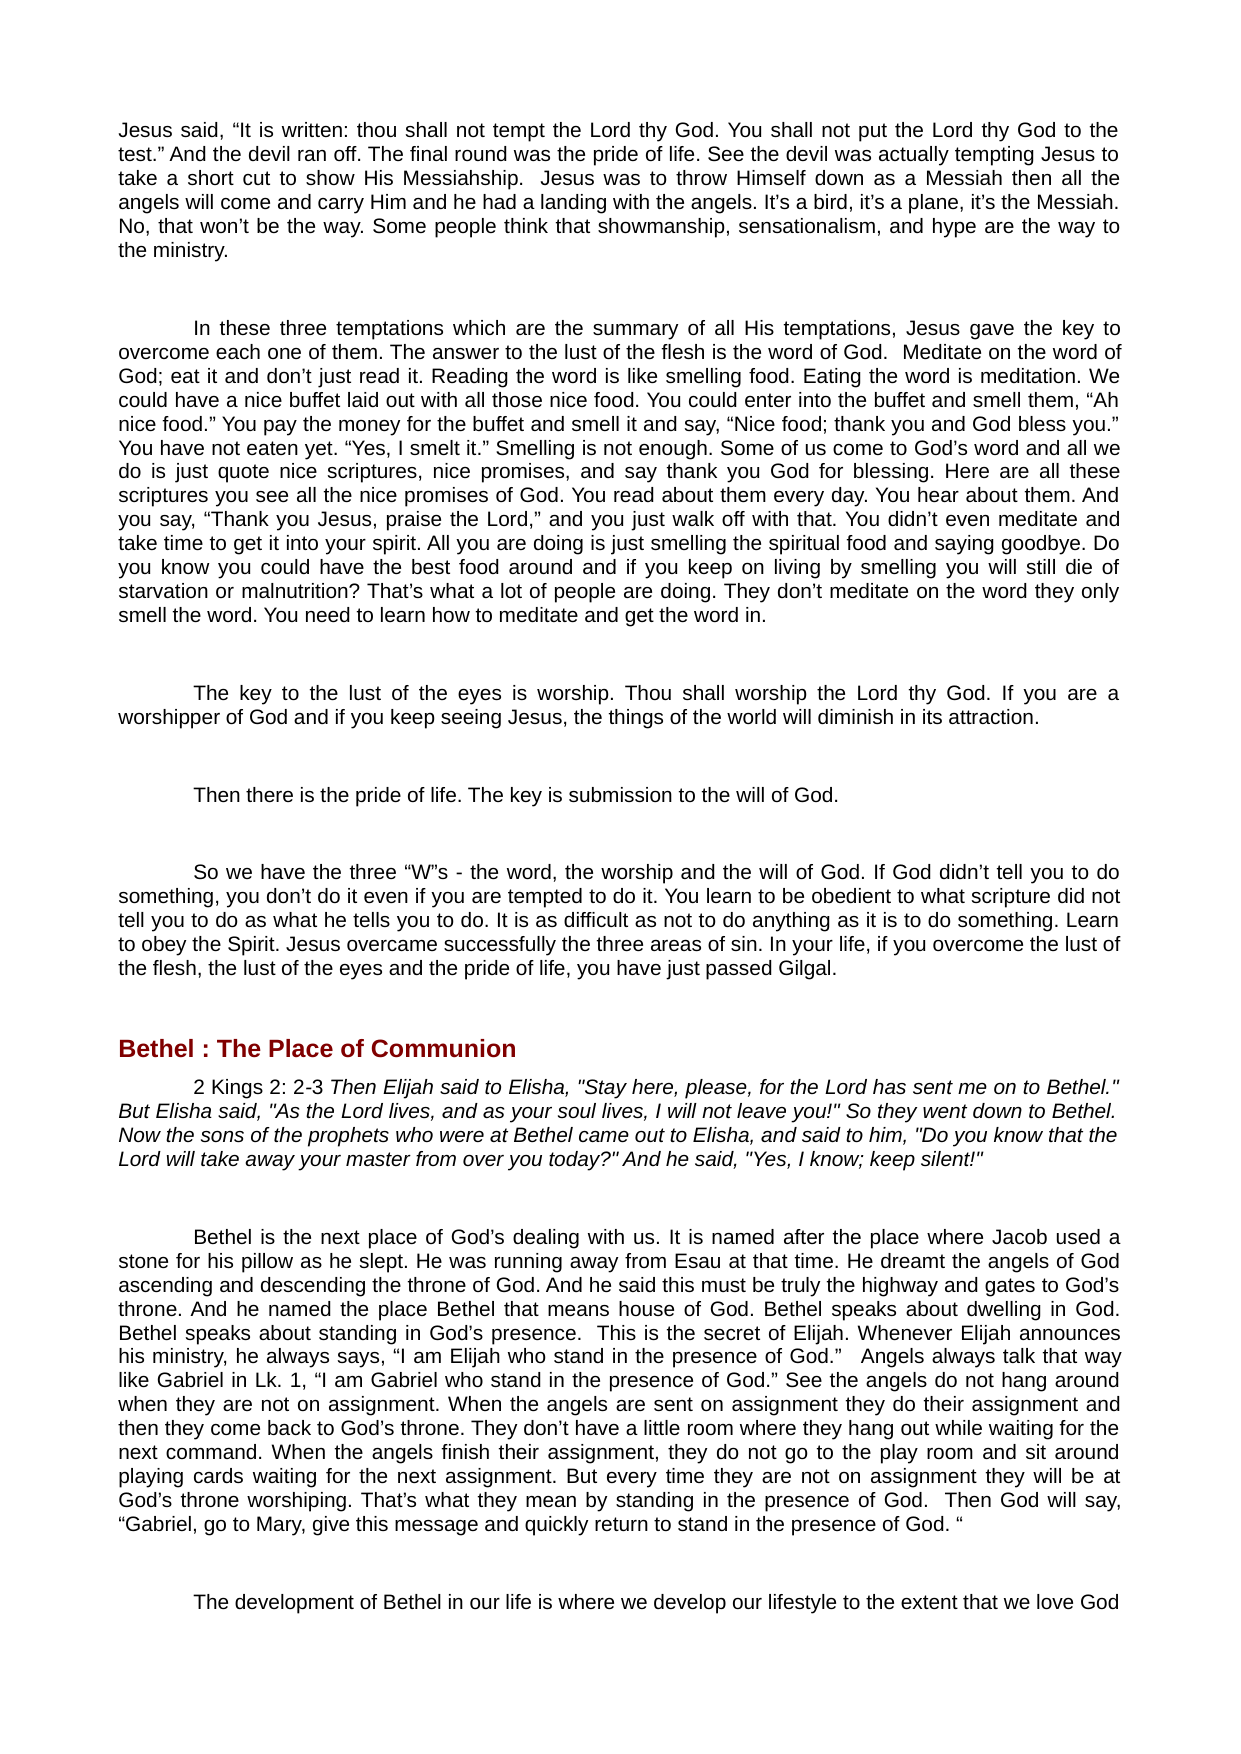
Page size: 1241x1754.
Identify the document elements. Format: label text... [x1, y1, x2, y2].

text Then there is the pride of life. The key is submission to the will of God. [118, 782, 1122, 806]
text In these three temptations which are the summary of all His temptations, Jesus gave the key to overcome each one of them. The answer to the lust of the flesh is the word of God. Meditate on the word of God; eat it and don’t just read it. Reading the word is like smelling food. Eating the word is meditation. We could have a nice buffet laid out with all those nice food. You could enter into the buffet and smell them, “Ah nice food.” You pay the money for the buffet and smell it and say, “Nice food; thank you and God bless you.” You have not eaten yet. “Yes, I smelt it.” Smelling is not enough. Some of us come to God’s word and all we do is just quote nice scriptures, nice promises, and say thank you God for blessing. Here are all these scriptures you see all the nice promises of God. You read about them every day. You hear about them. And you say, “Thank you Jesus, praise the Lord,” and you just walk off with that. You didn’t even meditate and take time to get it into your spirit. All you are doing is just smelling the spiritual food and saying goodbye. Do you know you could have the best food around and if you keep on living by smelling you will still die of starvation or malnutrition? That’s what a lot of people are doing. They don’t meditate on the word they only smell the word. You need to learn how to meditate and get the word in. [118, 316, 1122, 627]
text Bethel : The Place of Communion [118, 1034, 1122, 1062]
text Bethel is the next place of God’s dealing with us. It is named after the place where Jacob used a stone for his pillow as he slept. He was running away from Esau at that time. He dreamt the angels of God ascending and descending the throne of God. And he said this must be truly the highway and gates to God’s throne. And he named the place Bethel that means house of God. Bethel speaks about dwelling in God. Bethel speaks about standing in God’s presence. This is the secret of Elijah. Whenever Elijah announces his ministry, he always says, “I am Elijah who stand in the presence of God.” Angels always talk that way like Gabriel in Lk. 1, “I am Gabriel who stand in the presence of God.” See the angels do not hang around when they are not on assignment. When the angels are sent on assignment they do their assignment and then they come back to God’s throne. They don’t have a little room where they hang out while waiting for the next command. When the angels finish their assignment, they do not go to the play room and sit around playing cards waiting for the next assignment. But every time they are not on assignment they will be at God’s throne worshiping. That’s what they mean by standing in the presence of God. Then God will say, “Gabriel, go to Mary, give this message and quickly return to stand in the presence of God. “ [118, 1224, 1122, 1536]
text The key to the lust of the eyes is worship. Thou shall worship the Lord thy God. If you are a worshipper of God and if you keep seeing Jesus, the things of the world will diminish in its attraction. [118, 681, 1122, 729]
text Jesus said, “It is written: thou shall not tempt the Lord thy God. You shall not put the Lord thy God to the test.” And the devil ran off. The final round was the pride of life. See the devil was actually tempting Jesus to take a short cut to show His Messiahship. Jesus was to throw Himself down as a Messiah then all the angels will come and carry Him and he had a landing with the angels. It’s a bird, it’s a plane, it’s the Messiah. No, that won’t be the way. Some people think that showmanship, sensationalism, and hype are the way to the ministry. [118, 118, 1122, 262]
text 2 Kings 2: 2-3 Then Elijah said to Elisha, "Stay here, please, for the Lord has sent me on to Bethel." But Elisha said, "As the Lord lives, and as your soul lives, I will not leave you!" So they went down to Bethel. Now the sons of the prophets who were at Bethel came out to Elisha, and said to him, "Do you know that the Lord will take away your master from over you today?" And he said, "Yes, I know; keep silent!" [118, 1075, 1122, 1171]
text The development of Bethel in our life is where we develop our lifestyle to the extent that we love God [118, 1590, 1122, 1614]
text So we have the three “W”s - the word, the worship and the will of God. If God didn’t tell you to do something, you don’t do it even if you are tempted to do it. You learn to be obedient to what scripture did not tell you to do as what he tells you to do. It is as difficult as not to do anything as it is to do something. Learn to obey the Spirit. Jesus overcame successfully the three areas of sin. In your life, if you overcome the lust of the flesh, the lust of the eyes and the pride of life, you have just passed Gilgal. [118, 860, 1122, 980]
